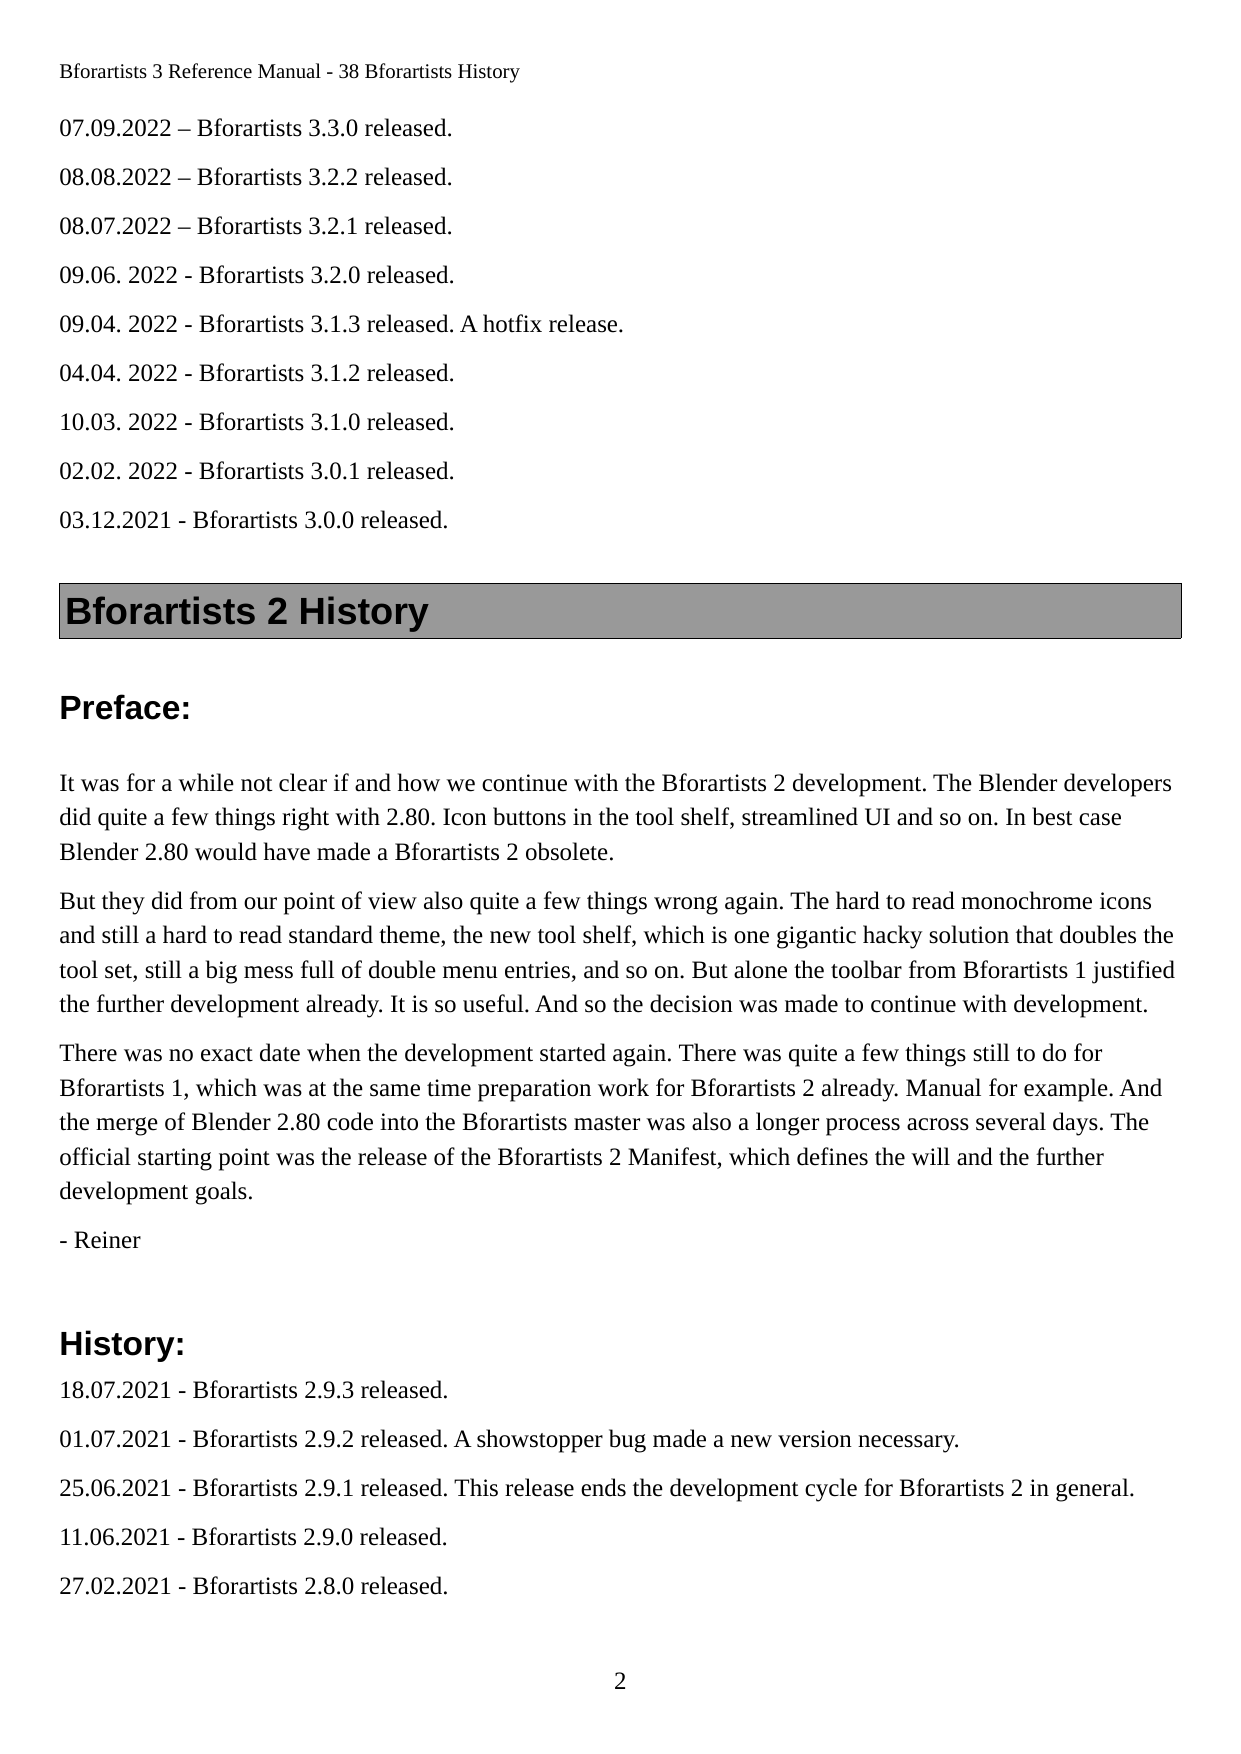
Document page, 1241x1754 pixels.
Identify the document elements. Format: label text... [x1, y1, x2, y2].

text 10.03. 2022 - Bforartists 3.1.0 released. [59, 407, 1181, 436]
text - Reiner [59, 1225, 1181, 1254]
text 03.12.2021 - Bforartists 3.0.0 released. [59, 505, 1181, 534]
text 11.06.2021 - Bforartists 2.9.0 released. [59, 1522, 1181, 1551]
text 27.02.2021 - Bforartists 2.8.0 released. [59, 1571, 1181, 1600]
text 08.08.2022 – Bforartists 3.2.2 released. [59, 162, 1181, 190]
text 04.04. 2022 - Bforartists 3.1.2 released. [59, 358, 1181, 387]
text 09.06. 2022 - Bforartists 3.2.0 released. [59, 260, 1181, 288]
text 25.06.2021 - Bforartists 2.9.1 released. This release ends the development cycle for Bforartists 2 in general. [59, 1473, 1181, 1502]
text 02.02. 2022 - Bforartists 3.0.1 released. [59, 456, 1181, 485]
table_header Bforartists 2 History [60, 584, 1181, 638]
subtitle Preface: [59, 688, 1181, 726]
text 08.07.2022 – Bforartists 3.2.1 released. [59, 211, 1181, 239]
text It was for a while not clear if and how we continue with the Bforartists 2 development. The Blender developers did quite a few things right with 2.80. Icon buttons in the tool shelf, streamlined UI and so on. In best case Blender 2.80 would have made a Bforartists 2 obsolete. [59, 768, 1181, 865]
text 01.07.2021 - Bforartists 2.9.2 released. A showstopper bug made a new version necessary. [59, 1424, 1181, 1453]
text 07.09.2022 – Bforartists 3.3.0 released. [59, 113, 1181, 141]
text But they did from our point of view also quite a few things wrong again. The hard to read monochrome icons and still a hard to read standard theme, the new tool shelf, which is one gigantic hacky solution that doubles the tool set, still a big mess full of double menu entries, and so on. But alone the toolbar from Bforartists 1 justified the further development already. It is so useful. And so the decision was made to continue with development. [59, 886, 1181, 1018]
text 18.07.2021 - Bforartists 2.9.3 released. [59, 1375, 1181, 1404]
text 09.04. 2022 - Bforartists 3.1.3 released. A hotfix release. [59, 309, 1181, 338]
subtitle History: [59, 1324, 1181, 1362]
text There was no exact date when the development started again. There was quite a few things still to do for Bforartists 1, which was at the same time preparation work for Bforartists 2 already. Manual for example. And the merge of Blender 2.80 code into the Bforartists master was also a longer process across several days. The official starting point was the release of the Bforartists 2 Manifest, which defines the will and the further development goals. [59, 1038, 1181, 1205]
